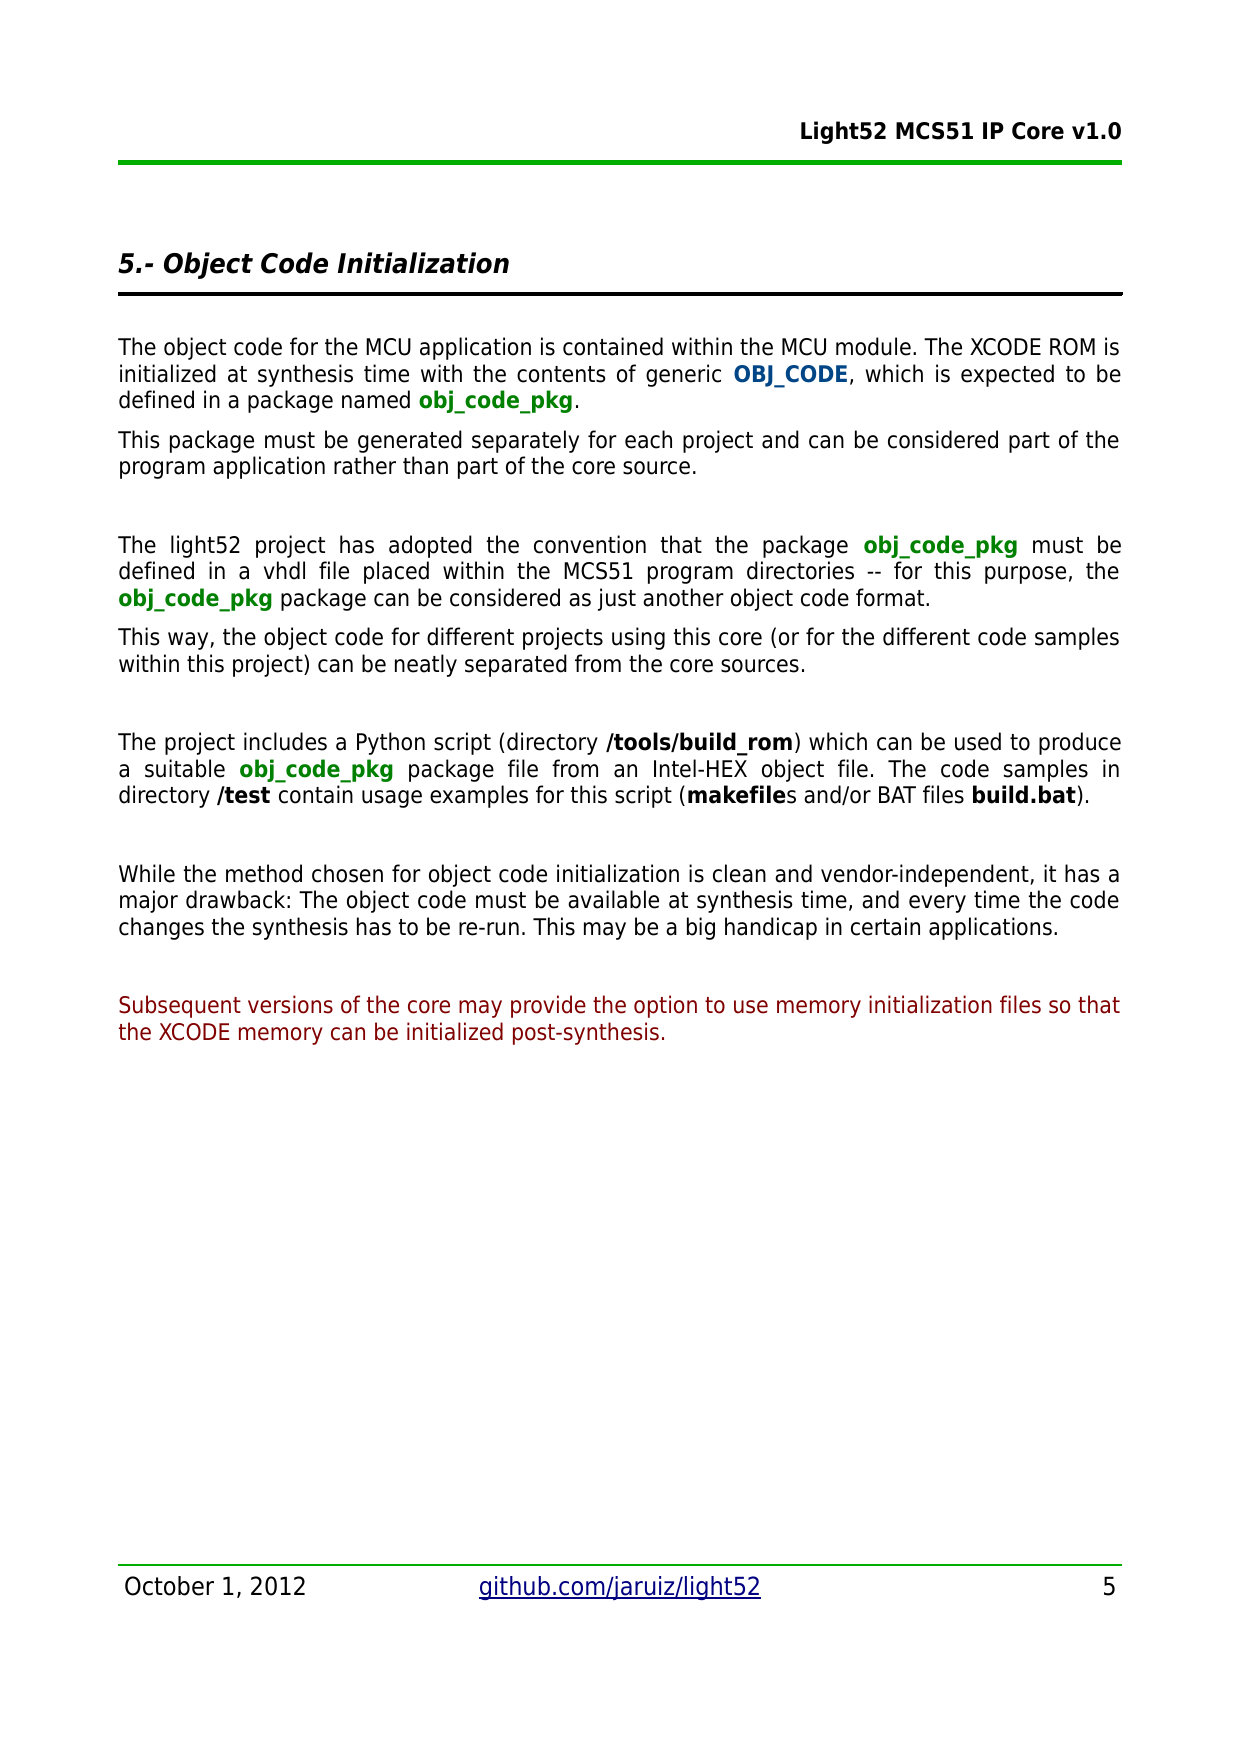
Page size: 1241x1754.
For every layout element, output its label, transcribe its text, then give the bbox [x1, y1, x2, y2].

subtitle 5.- Object Code Initialization [118, 248, 1122, 279]
text While the method chosen for object code initialization is clean and vendor-independent, it has a major drawback: The object code must be available at synthesis time, and every time the code changes the synthesis has to be re-run. This may be a big handicap in certain applications. [118, 861, 1122, 941]
text The object code for the MCU application is contained within the MCU module. The XCODE ROM is initialized at synthesis time with the contents of generic OBJ_CODE, which is expected to be defined in a package named obj_code_pkg. [118, 334, 1122, 414]
text The project includes a Python script (directory /tools/build_rom) which can be used to produce a suitable obj_code_pkg package file from an Intel-HEX object file. The code samples in directory /test contain usage examples for this script (makefiles and/or BAT files build.bat). [118, 729, 1122, 809]
text This way, the object code for different projects using this core (or for the different code samples within this project) can be neatly separated from the core sources. [118, 624, 1122, 678]
text Subsequent versions of the core may provide the option to use memory initialization files so that the XCODE memory can be initialized post-synthesis. [118, 993, 1122, 1046]
text This package must be generated separately for each project and can be considered part of the program application rather than part of the core source. [118, 427, 1122, 480]
text The light52 project has adopted the convention that the package obj_code_pkg must be defined in a vhdl file placed within the MCS51 program directories -- for this purpose, the obj_code_pkg package can be considered as just another object code format. [118, 532, 1122, 612]
